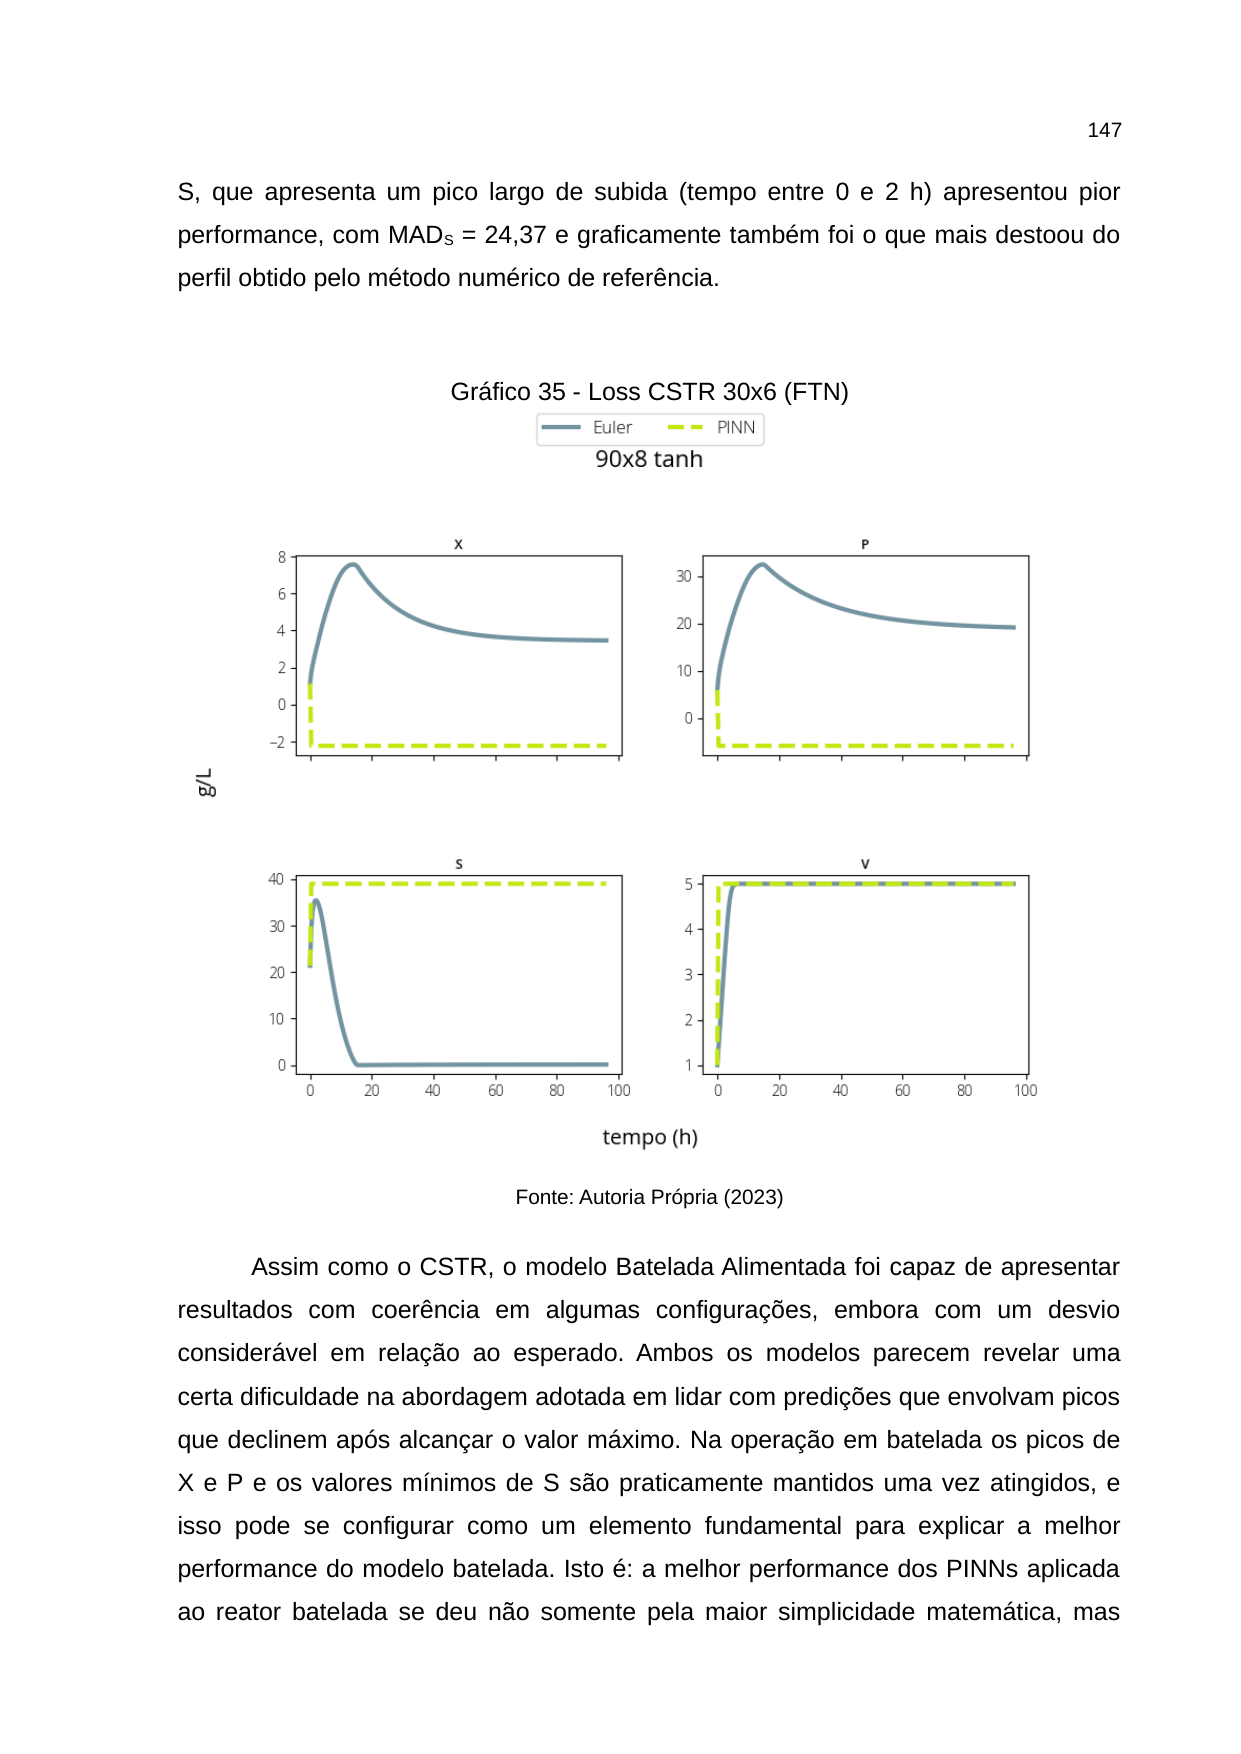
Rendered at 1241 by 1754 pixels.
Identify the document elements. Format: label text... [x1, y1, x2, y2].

text Gráfico 35 - Loss CSTR 30x6 (FTN) [177, 377, 1122, 405]
picture [177, 405, 1123, 1157]
text Assim como o CSTR, o modelo Batelada Alimentada foi capaz de apresentar resultados com coerência em algumas configurações, embora com um desvio considerável em relação ao esperado. Ambos os modelos parecem revelar uma certa dificuldade na abordagem adotada em lidar com predições que envolvam picos que declinem após alcançar o valor máximo. Na operação em batelada os picos de X e P e os valores mínimos de S são praticamente mantidos uma vez atingidos, e isso pode se configurar como um elemento fundamental para explicar a melhor performance do modelo batelada. Isto é: a melhor performance dos PINNs aplicada ao reator batelada se deu não somente pela maior simplicidade matemática, mas [177, 1252, 1122, 1626]
text S, que apresenta um pico largo de subida (tempo entre 0 e 2 h) apresentou pior performance, com MADS = 24,37 e graficamente também foi o que mais destoou do perfil obtido pelo método numérico de referência. [177, 177, 1122, 292]
text Fonte: Autoria Própria (2023) [177, 1185, 1122, 1209]
